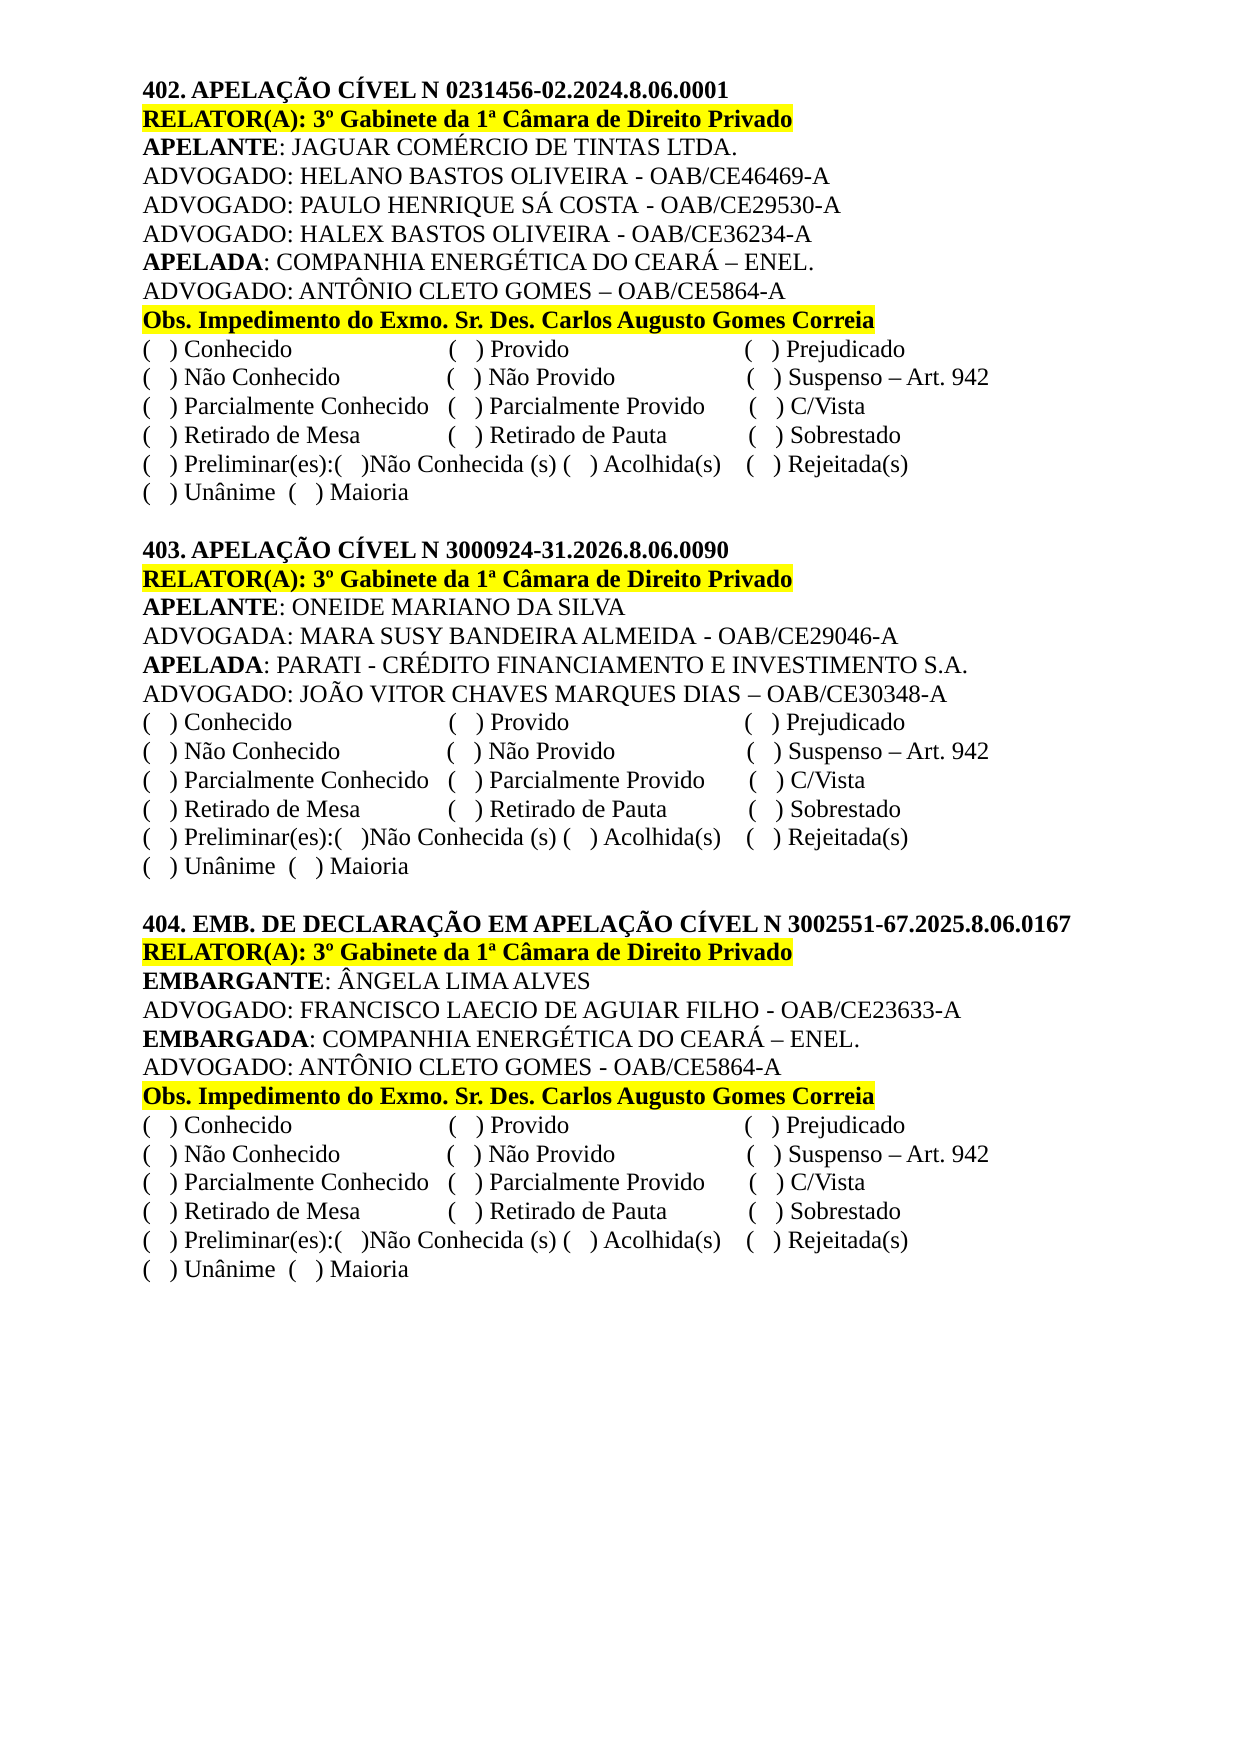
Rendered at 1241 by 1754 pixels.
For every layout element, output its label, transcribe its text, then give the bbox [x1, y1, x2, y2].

text ( ) Não Conhecido ( ) Não Provido ( ) Suspenso – Art. 942 [142, 736, 1158, 765]
text ( ) Preliminar(es):( )Não Conhecida (s) ( ) Acolhida(s) ( ) Rejeitada(s) [142, 449, 1158, 477]
text 402. APELAÇÃO CÍVEL N 0231456-02.2024.8.06.0001 RELATOR(A): 3º Gabinete da 1ª Câmara de Direito Privado APELANTE: JAGUAR COMÉRCIO DE TINTAS LTDA. ADVOGADO: HELANO BASTOS OLIVEIRA - OAB/CE46469-A ADVOGADO: PAULO HENRIQUE SÁ COSTA - OAB/CE29530-A ADVOGADO: HALEX BASTOS OLIVEIRA - OAB/CE36234-A APELADA: COMPANHIA ENERGÉTICA DO CEARÁ – ENEL. ADVOGADO: ANTÔNIO CLETO GOMES – OAB/CE5864-A [142, 75, 1141, 305]
text ( ) Unânime ( ) Maioria [142, 1254, 1141, 1340]
text ( ) Unânime ( ) Maioria 403. APELAÇÃO CÍVEL N 3000924-31.2026.8.06.0090 RELATOR(A): 3º Gabinete da 1ª Câmara de Direito Privado APELANTE: ONEIDE MARIANO DA SILVA ADVOGADA: MARA SUSY BANDEIRA ALMEIDA - OAB/CE29046-A APELADA: PARATI - CRÉDITO FINANCIAMENTO E INVESTIMENTO S.A. ADVOGADO: JOÃO VITOR CHAVES MARQUES DIAS – OAB/CE30348-A [142, 477, 1141, 707]
text ( ) Retirado de Mesa ( ) Retirado de Pauta ( ) Sobrestado [142, 1196, 1158, 1225]
text ( ) Retirado de Mesa ( ) Retirado de Pauta ( ) Sobrestado [142, 420, 1158, 449]
text ( ) Parcialmente Conhecido ( ) Parcialmente Provido ( ) C/Vista [142, 391, 1158, 420]
text ( ) Retirado de Mesa ( ) Retirado de Pauta ( ) Sobrestado [142, 794, 1158, 822]
text ( ) Conhecido ( ) Provido ( ) Prejudicado [142, 334, 1141, 362]
text ( ) Não Conhecido ( ) Não Provido ( ) Suspenso – Art. 942 [142, 1139, 1158, 1167]
text ( ) Unânime ( ) Maioria 404. EMB. DE DECLARAÇÃO EM APELAÇÃO CÍVEL N 3002551-67.2025.8.06.0167 RELATOR(A): 3º Gabinete da 1ª Câmara de Direito Privado EMBARGANTE: ÂNGELA LIMA ALVES ADVOGADO: FRANCISCO LAECIO DE AGUIAR FILHO - OAB/CE23633-A EMBARGADA: COMPANHIA ENERGÉTICA DO CEARÁ – ENEL. ADVOGADO: ANTÔNIO CLETO GOMES - OAB/CE5864-A Obs. Impedimento do Exmo. Sr. Des. Carlos Augusto Gomes Correia [142, 851, 1141, 1110]
text ( ) Parcialmente Conhecido ( ) Parcialmente Provido ( ) C/Vista [142, 765, 1158, 794]
text ( ) Preliminar(es):( )Não Conhecida (s) ( ) Acolhida(s) ( ) Rejeitada(s) [142, 822, 1158, 851]
text ( ) Conhecido ( ) Provido ( ) Prejudicado [142, 707, 1141, 736]
text Obs. Impedimento do Exmo. Sr. Des. Carlos Augusto Gomes Correia [142, 305, 1141, 334]
text ( ) Conhecido ( ) Provido ( ) Prejudicado [142, 1110, 1141, 1139]
text ( ) Parcialmente Conhecido ( ) Parcialmente Provido ( ) C/Vista [142, 1167, 1158, 1196]
text ( ) Não Conhecido ( ) Não Provido ( ) Suspenso – Art. 942 [142, 362, 1158, 391]
text ( ) Preliminar(es):( )Não Conhecida (s) ( ) Acolhida(s) ( ) Rejeitada(s) [142, 1225, 1158, 1254]
